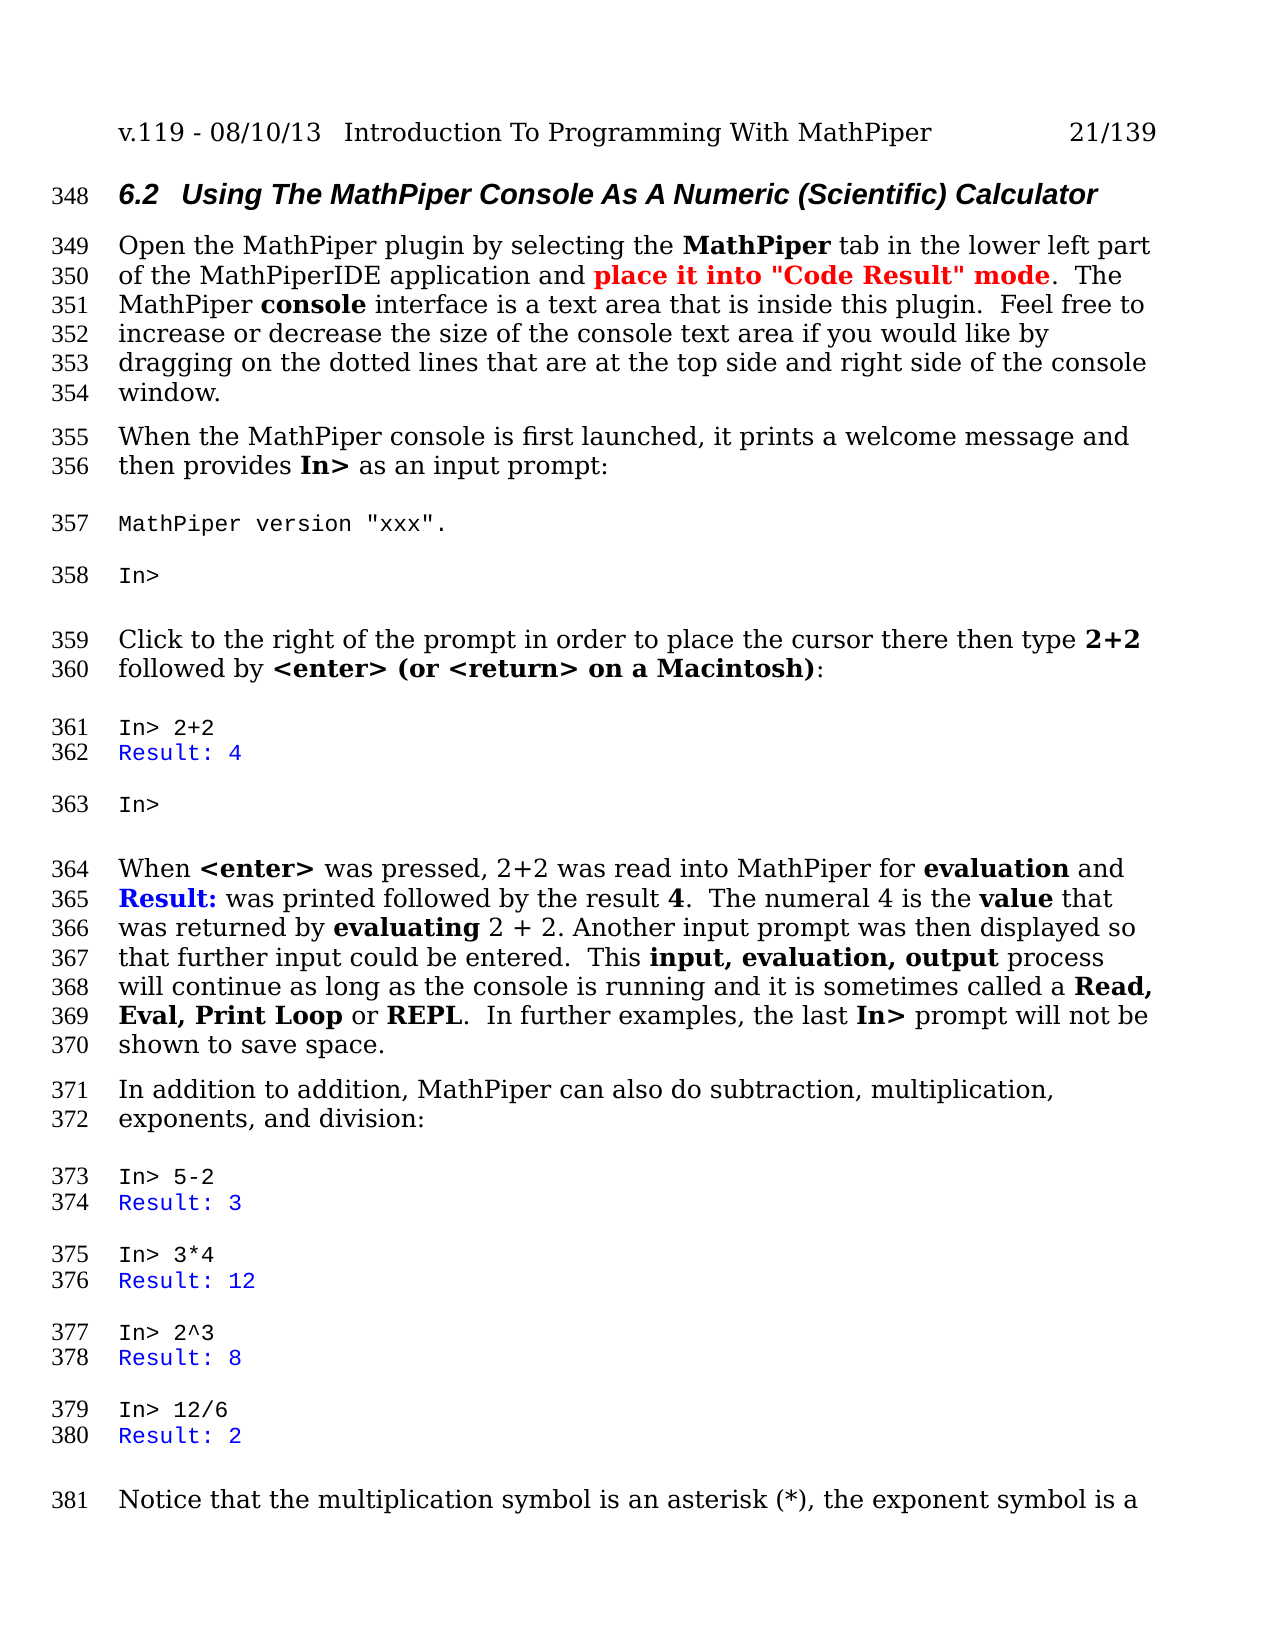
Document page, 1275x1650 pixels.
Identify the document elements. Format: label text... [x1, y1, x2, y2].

text Open the MathPiper plugin by selecting the MathPiper tab in the lower left part of the MathPiperIDE application and place it into "Code Result" mode. The MathPiper console interface is a text area that is inside this plugin. Feel free to increase or decrease the size of the console text area if you would like by dragging on the dotted lines that are at the top side and right side of the console window. [118, 231, 1157, 407]
text In> [118, 794, 1157, 819]
text Result: 2 [118, 1424, 1157, 1451]
text When the MathPiper console is first launched, it prints a welcome message and then provides In> as an input prompt: [118, 422, 1157, 480]
text In addition to addition, MathPiper can also do subtraction, multiplication, exponents, and division: [118, 1075, 1157, 1133]
text Result: 12 [118, 1269, 1157, 1295]
text In> [118, 564, 1157, 590]
text In> 5-2 [118, 1165, 1157, 1191]
text Click to the right of the prompt in order to place the cursor there then type 2+2 followed by <enter> (or <return> on a Macintosh): [118, 625, 1157, 684]
text In> 2+2 [118, 716, 1157, 742]
text Notice that the multiplication symbol is an asterisk (*), the exponent symbol is a [118, 1485, 1157, 1514]
text In> 3*4 [118, 1243, 1157, 1269]
text Result: 3 [118, 1191, 1157, 1217]
subtitle Using The MathPiper Console As A Numeric (Scientific) Calculator [118, 177, 1157, 210]
text Result: 4 [118, 742, 1157, 768]
text When <enter> was pressed, 2+2 was read into MathPiper for evaluation and Result: was printed followed by the result 4. The numeral 4 is the value that was returned by evaluating 2 + 2. Another input prompt was then displayed so that further input could be entered. This input, evaluation, output process will continue as long as the console is running and it is sometimes called a Read, Eval, Print Loop or REPL. In further examples, the last In> prompt will not be shown to save space. [118, 854, 1157, 1060]
text Result: 8 [118, 1347, 1157, 1373]
text In> 12/6 [118, 1399, 1157, 1424]
text MathPiper version "xxx". [118, 512, 1157, 538]
text In> 2^3 [118, 1321, 1157, 1347]
